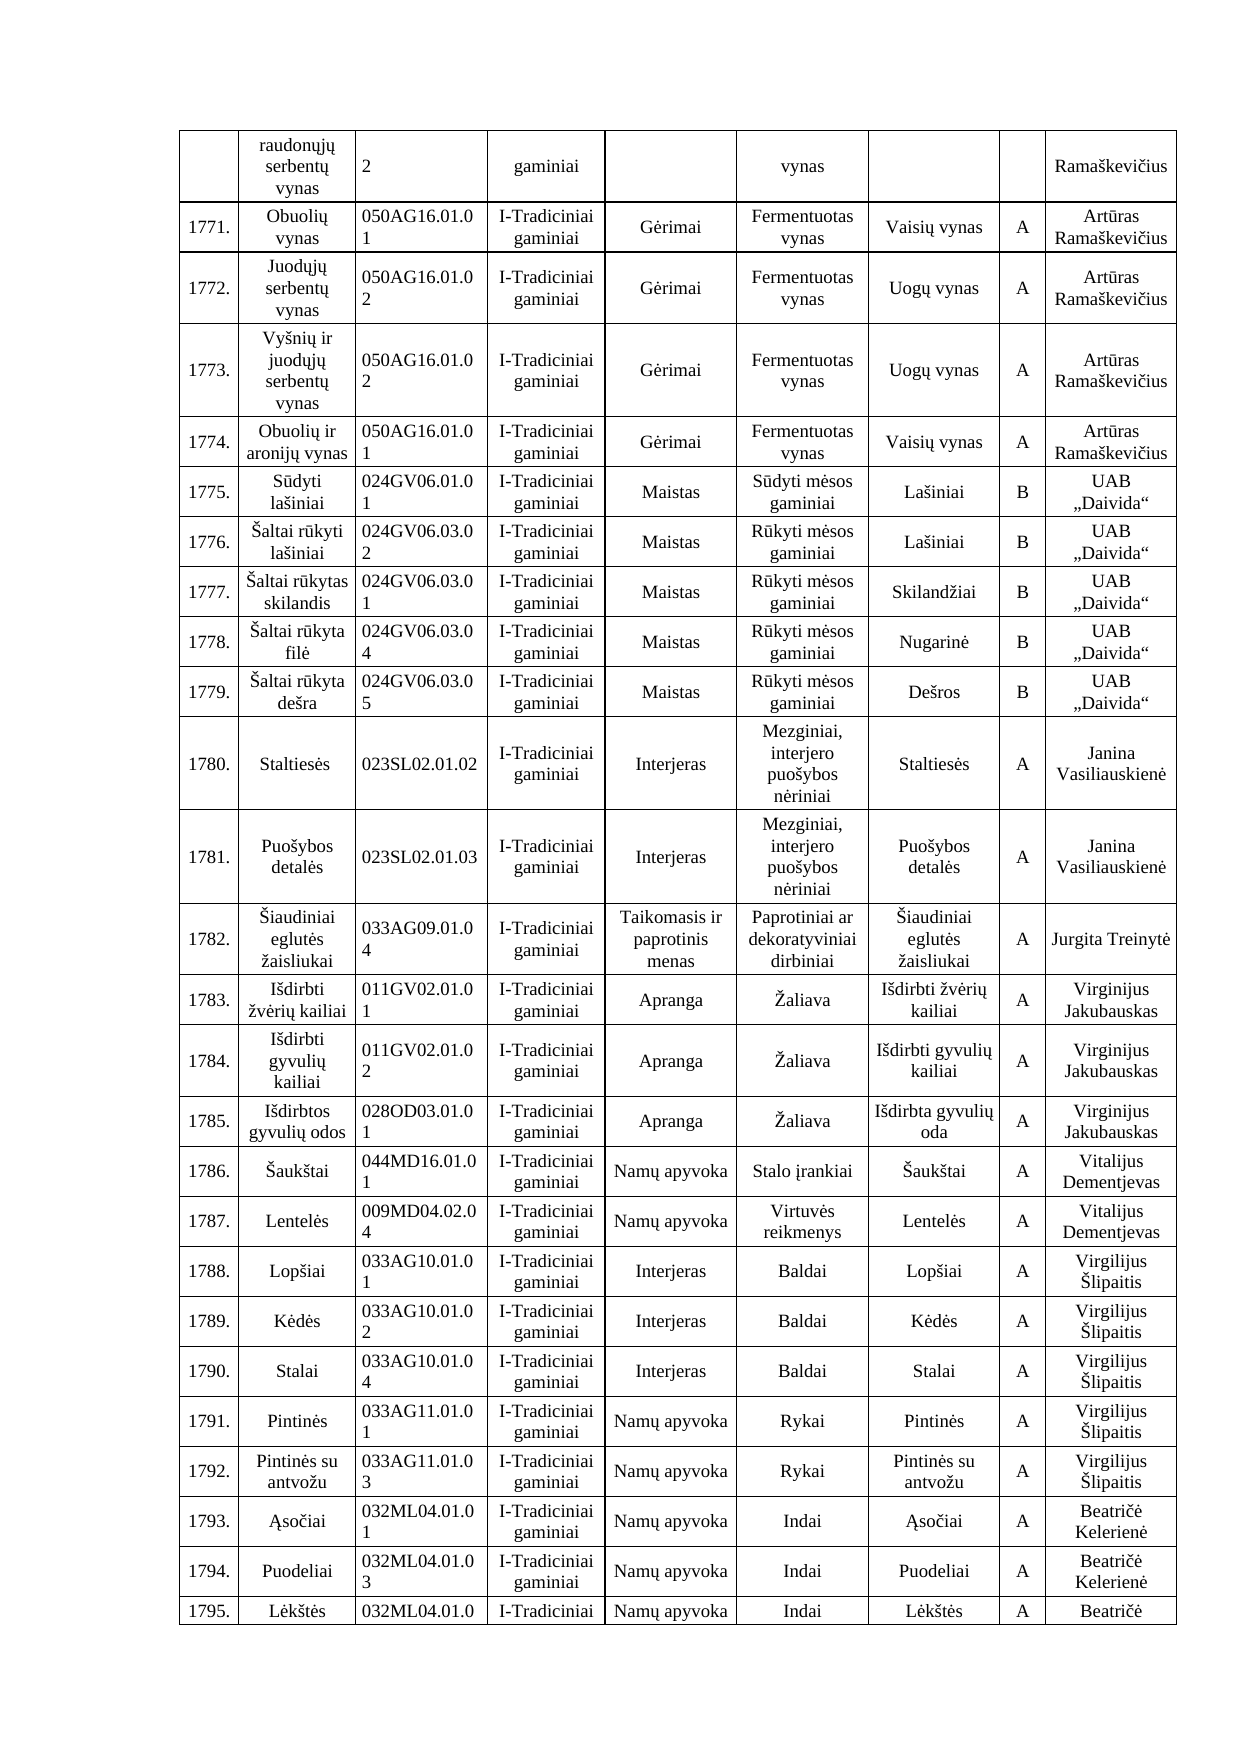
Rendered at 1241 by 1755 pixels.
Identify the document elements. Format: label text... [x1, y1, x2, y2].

table_cell Indai [737, 1547, 868, 1596]
table_cell I-Tradiciniai gaminiai [488, 975, 604, 1024]
table_cell Namų apyvoka [606, 1597, 736, 1624]
table_cell 1783. [180, 975, 238, 1024]
table_cell A [1000, 1297, 1045, 1346]
table_cell Skilandžiai [869, 567, 999, 616]
table_cell [1177, 1146, 1182, 1196]
table_cell Pintinės su antvožu [869, 1447, 999, 1496]
table_cell Virgilijus Šlipaitis [1046, 1447, 1176, 1496]
table_cell 033AG09.01.04 [356, 904, 487, 974]
table_cell A [1000, 1197, 1045, 1246]
table_cell Rūkyti mėsos gaminiai [737, 617, 868, 666]
table_cell 032ML04.01.01 [356, 1497, 487, 1546]
table_cell Mezginiai, interjero puošybos nėriniai [737, 810, 868, 902]
table_cell 2 [356, 131, 487, 201]
table_cell 1790. [180, 1347, 238, 1396]
table_cell [175, 974, 179, 1024]
table_cell Išdirbti gyvulių kailiai [239, 1025, 355, 1096]
table_cell 1788. [180, 1247, 238, 1296]
table_cell 1794. [180, 1547, 238, 1596]
table_cell Rykai [737, 1447, 868, 1496]
table_cell [1177, 1596, 1182, 1624]
table_cell Vitalijus Dementjevas [1046, 1197, 1176, 1246]
table_cell Juodųjų serbentų vynas [239, 253, 355, 323]
table_cell Indai [737, 1597, 868, 1624]
table_cell Virginijus Jakubauskas [1046, 1025, 1176, 1096]
table_cell Nugarinė [869, 617, 999, 666]
table_cell [175, 1246, 179, 1296]
table_cell 024GV06.03.01 [356, 567, 487, 616]
table_cell A [1000, 1597, 1045, 1624]
table_cell Taikomasis ir paprotinis menas [606, 904, 736, 974]
table_cell 1774. [180, 417, 238, 466]
table_cell Namų apyvoka [606, 1197, 736, 1246]
table_cell Gėrimai [606, 324, 736, 416]
table_cell I-Tradiciniai gaminiai [488, 1397, 604, 1446]
table_cell 028OD03.01.01 [356, 1097, 487, 1146]
table_cell Apranga [606, 1025, 736, 1096]
table_cell 024GV06.03.04 [356, 617, 487, 666]
table_cell 033AG11.01.01 [356, 1397, 487, 1446]
table_cell Rūkyti mėsos gaminiai [737, 567, 868, 616]
table_cell UAB „Daivida“ [1046, 467, 1176, 516]
table_cell [1177, 974, 1182, 1024]
table_cell Fermentuotas vynas [737, 324, 868, 416]
table_cell Dešros [869, 667, 999, 716]
table_cell 033AG10.01.04 [356, 1347, 487, 1396]
table_cell Staltiesės [869, 717, 999, 809]
table_cell Išdirbti žvėrių kailiai [239, 975, 355, 1024]
table_cell Virgilijus Šlipaitis [1046, 1397, 1176, 1446]
table_cell Obuolių vynas [239, 203, 355, 251]
table_cell [175, 1546, 179, 1596]
table_cell [1177, 809, 1182, 902]
table_cell Vyšnių ir juodųjų serbentų vynas [239, 324, 355, 416]
table_cell [1177, 1546, 1182, 1596]
table_cell Šaltai rūkyta filė [239, 617, 355, 666]
table_cell Namų apyvoka [606, 1397, 736, 1446]
table_cell Namų apyvoka [606, 1147, 736, 1196]
table_cell I-Tradiciniai gaminiai [488, 1097, 604, 1146]
table_cell Puošybos detalės [869, 810, 999, 902]
table_cell I-Tradiciniai gaminiai [488, 517, 604, 566]
table_cell B [1000, 567, 1045, 616]
table_cell [175, 516, 179, 566]
table_cell A [1000, 324, 1045, 416]
table_cell [175, 809, 179, 902]
table_cell Pintinės [869, 1397, 999, 1446]
table_cell Vaisių vynas [869, 203, 999, 251]
table_cell Šaltai rūkytas skilandis [239, 567, 355, 616]
table_cell A [1000, 1097, 1045, 1146]
table_cell [175, 1296, 179, 1346]
table_cell Interjeras [606, 1247, 736, 1296]
table_cell 1786. [180, 1147, 238, 1196]
table_cell Šaltai rūkyti lašiniai [239, 517, 355, 566]
table_cell Baldai [737, 1347, 868, 1396]
table_cell Gėrimai [606, 253, 736, 323]
table_cell Gėrimai [606, 417, 736, 466]
table_cell Virgilijus Šlipaitis [1046, 1347, 1176, 1396]
table_cell 011GV02.01.01 [356, 975, 487, 1024]
table_cell [175, 1346, 179, 1396]
table_cell 1775. [180, 467, 238, 516]
table_cell Fermentuotas vynas [737, 203, 868, 251]
table_cell 023SL02.01.02 [356, 717, 487, 809]
table_cell I-Tradiciniai gaminiai [488, 1297, 604, 1346]
table_cell Rūkyti mėsos gaminiai [737, 667, 868, 716]
table_cell Lėkštės [239, 1597, 355, 1624]
table_cell Apranga [606, 975, 736, 1024]
table_cell [175, 903, 179, 974]
table_cell Uogų vynas [869, 324, 999, 416]
table_cell B [1000, 667, 1045, 716]
table_cell I-Tradiciniai gaminiai [488, 904, 604, 974]
table_cell [1177, 1096, 1182, 1146]
table_cell A [1000, 1447, 1045, 1496]
table_cell Pintinės [239, 1397, 355, 1446]
table_cell Žaliava [737, 975, 868, 1024]
table_cell I-Tradiciniai gaminiai [488, 1025, 604, 1096]
table_cell A [1000, 1547, 1045, 1596]
table_cell Jurgita Treinytė [1046, 904, 1176, 974]
table_cell [175, 566, 179, 616]
table_cell 032ML04.01.0 [356, 1597, 487, 1624]
table_cell I-Tradiciniai gaminiai [488, 467, 604, 516]
table_cell 011GV02.01.02 [356, 1025, 487, 1096]
table_cell Stalai [869, 1347, 999, 1396]
table_cell I-Tradiciniai gaminiai [488, 1547, 604, 1596]
table_cell B [1000, 617, 1045, 666]
table_cell Virgilijus Šlipaitis [1046, 1297, 1176, 1346]
table_cell 050AG16.01.02 [356, 324, 487, 416]
table_cell [1177, 130, 1182, 201]
table_cell UAB „Daivida“ [1046, 567, 1176, 616]
table_cell Maistas [606, 517, 736, 566]
table_cell [1177, 616, 1182, 666]
table_cell [1177, 1196, 1182, 1246]
table_cell Išdirbtos gyvulių odos [239, 1097, 355, 1146]
table_cell Maistas [606, 617, 736, 666]
table_cell I-Tradiciniai gaminiai [488, 617, 604, 666]
table_cell [1177, 1246, 1182, 1296]
table_cell A [1000, 203, 1045, 251]
table_cell Artūras Ramaškevičius [1046, 324, 1176, 416]
table_cell 033AG10.01.01 [356, 1247, 487, 1296]
table_cell [1177, 716, 1182, 809]
table_cell [175, 616, 179, 666]
table_cell 023SL02.01.03 [356, 810, 487, 902]
table_cell Virginijus Jakubauskas [1046, 975, 1176, 1024]
table_cell A [1000, 417, 1045, 466]
table_cell 050AG16.01.01 [356, 417, 487, 466]
table_cell Pintinės su antvožu [239, 1447, 355, 1496]
table_cell Vaisių vynas [869, 417, 999, 466]
table_cell Beatričė Kelerienė [1046, 1497, 1176, 1546]
table_cell 1793. [180, 1497, 238, 1546]
table_cell I-Tradiciniai gaminiai [488, 1447, 604, 1496]
table_cell Fermentuotas vynas [737, 417, 868, 466]
table_cell A [1000, 810, 1045, 902]
table_cell Šaltai rūkyta dešra [239, 667, 355, 716]
table_cell 050AG16.01.01 [356, 203, 487, 251]
table_cell 1782. [180, 904, 238, 974]
table_cell [1177, 1346, 1182, 1396]
table_cell 044MD16.01.01 [356, 1147, 487, 1196]
table_cell I-Tradiciniai gaminiai [488, 1497, 604, 1546]
table_cell Baldai [737, 1247, 868, 1296]
table_cell Lašiniai [869, 517, 999, 566]
table_cell A [1000, 1497, 1045, 1546]
table_cell gaminiai [488, 131, 604, 201]
table_cell Namų apyvoka [606, 1497, 736, 1546]
table_cell I-Tradiciniai gaminiai [488, 810, 604, 902]
table_cell 1791. [180, 1397, 238, 1446]
table_cell [1000, 131, 1045, 201]
table_cell Lopšiai [869, 1247, 999, 1296]
table_cell Žaliava [737, 1025, 868, 1096]
table_cell Artūras Ramaškevičius [1046, 417, 1176, 466]
table_cell [1177, 201, 1182, 251]
table_cell Indai [737, 1497, 868, 1546]
table_cell [175, 201, 179, 251]
table_cell I-Tradiciniai [488, 1597, 604, 1624]
table_cell B [1000, 467, 1045, 516]
table_cell [1177, 903, 1182, 974]
table_cell [869, 131, 999, 201]
table_cell Kėdės [239, 1297, 355, 1346]
table_cell A [1000, 975, 1045, 1024]
table_cell 1787. [180, 1197, 238, 1246]
table_cell [1177, 666, 1182, 716]
table_cell 1779. [180, 667, 238, 716]
table_cell [175, 716, 179, 809]
table_cell I-Tradiciniai gaminiai [488, 667, 604, 716]
table_cell Gėrimai [606, 203, 736, 251]
table_cell Maistas [606, 467, 736, 516]
table_cell A [1000, 1147, 1045, 1196]
table_cell [1177, 1446, 1182, 1496]
table_cell 033AG10.01.02 [356, 1297, 487, 1346]
table_cell Beatričė [1046, 1597, 1176, 1624]
table_cell vynas [737, 131, 868, 201]
table_cell [175, 1596, 179, 1624]
table_cell Fermentuotas vynas [737, 253, 868, 323]
table_cell Ramaškevičius [1046, 131, 1176, 201]
table_cell Interjeras [606, 717, 736, 809]
table_cell UAB „Daivida“ [1046, 517, 1176, 566]
table_cell [175, 1146, 179, 1196]
table_cell Ąsočiai [869, 1497, 999, 1546]
table_cell [175, 130, 179, 201]
table_cell Paprotiniai ar dekoratyviniai dirbiniai [737, 904, 868, 974]
table_cell [175, 666, 179, 716]
table_cell Išdirbti gyvulių kailiai [869, 1025, 999, 1096]
table_cell Interjeras [606, 1297, 736, 1346]
table_cell 1792. [180, 1447, 238, 1496]
table_cell 1795. [180, 1597, 238, 1624]
table_cell Maistas [606, 667, 736, 716]
table_cell Beatričė Kelerienė [1046, 1547, 1176, 1596]
table_cell Staltiesės [239, 717, 355, 809]
table_cell Žaliava [737, 1097, 868, 1146]
table_cell 1773. [180, 324, 238, 416]
table_cell Artūras Ramaškevičius [1046, 203, 1176, 251]
table_cell Rūkyti mėsos gaminiai [737, 517, 868, 566]
table_cell Namų apyvoka [606, 1547, 736, 1596]
table_cell [1177, 1296, 1182, 1346]
table_cell I-Tradiciniai gaminiai [488, 253, 604, 323]
table_cell Lentelės [239, 1197, 355, 1246]
table_cell [1177, 251, 1182, 323]
table_cell Artūras Ramaškevičius [1046, 253, 1176, 323]
table_cell I-Tradiciniai gaminiai [488, 717, 604, 809]
table_cell 1771. [180, 203, 238, 251]
table_cell Puodeliai [869, 1547, 999, 1596]
table_cell Lopšiai [239, 1247, 355, 1296]
table_cell Virtuvės reikmenys [737, 1197, 868, 1246]
table_cell raudonųjų serbentų vynas [239, 131, 355, 201]
table_cell 1785. [180, 1097, 238, 1146]
table_cell [175, 251, 179, 323]
table_cell I-Tradiciniai gaminiai [488, 1197, 604, 1246]
table_cell Obuolių ir aronijų vynas [239, 417, 355, 466]
table_cell Virginijus Jakubauskas [1046, 1097, 1176, 1146]
table_cell B [1000, 517, 1045, 566]
table_cell Šiaudiniai eglutės žaisliukai [239, 904, 355, 974]
table_cell [175, 1396, 179, 1446]
table_cell Janina Vasiliauskienė [1046, 810, 1176, 902]
table_cell Šiaudiniai eglutės žaisliukai [869, 904, 999, 974]
table_cell I-Tradiciniai gaminiai [488, 324, 604, 416]
table_cell I-Tradiciniai gaminiai [488, 1247, 604, 1296]
table_cell 1776. [180, 517, 238, 566]
table_cell Puošybos detalės [239, 810, 355, 902]
table_cell I-Tradiciniai gaminiai [488, 203, 604, 251]
table_cell I-Tradiciniai gaminiai [488, 567, 604, 616]
table_cell 1780. [180, 717, 238, 809]
table_cell Interjeras [606, 1347, 736, 1396]
table_cell [180, 131, 238, 201]
table_cell 050AG16.01.02 [356, 253, 487, 323]
table_cell [175, 323, 179, 416]
table_cell Lentelės [869, 1197, 999, 1246]
table_cell 1781. [180, 810, 238, 902]
table_cell A [1000, 253, 1045, 323]
table_cell Stalai [239, 1347, 355, 1396]
table_cell Sūdyti mėsos gaminiai [737, 467, 868, 516]
table_cell 1784. [180, 1025, 238, 1096]
table_cell Išdirbti žvėrių kailiai [869, 975, 999, 1024]
table_cell [175, 1024, 179, 1096]
table_cell I-Tradiciniai gaminiai [488, 1147, 604, 1196]
table_cell A [1000, 1025, 1045, 1096]
table_cell Maistas [606, 567, 736, 616]
table_cell [1177, 516, 1182, 566]
table_cell Mezginiai, interjero puošybos nėriniai [737, 717, 868, 809]
table_cell I-Tradiciniai gaminiai [488, 1347, 604, 1396]
table_cell Virgilijus Šlipaitis [1046, 1247, 1176, 1296]
table_cell Apranga [606, 1097, 736, 1146]
table_cell [1177, 1496, 1182, 1546]
table_cell I-Tradiciniai gaminiai [488, 417, 604, 466]
table_cell [1177, 1024, 1182, 1096]
table_cell [606, 131, 736, 201]
table_cell Stalo įrankiai [737, 1147, 868, 1196]
table_cell A [1000, 904, 1045, 974]
table_cell A [1000, 1247, 1045, 1296]
table_cell 032ML04.01.03 [356, 1547, 487, 1596]
table_cell [1177, 466, 1182, 516]
table_cell A [1000, 717, 1045, 809]
table_cell Puodeliai [239, 1547, 355, 1596]
table_cell Kėdės [869, 1297, 999, 1346]
table_cell 033AG11.01.03 [356, 1447, 487, 1496]
table_cell 1778. [180, 617, 238, 666]
table_cell Sūdyti lašiniai [239, 467, 355, 516]
table_cell Interjeras [606, 810, 736, 902]
table_cell Baldai [737, 1297, 868, 1346]
table_cell [175, 1196, 179, 1246]
table_cell Rykai [737, 1397, 868, 1446]
table_cell Namų apyvoka [606, 1447, 736, 1496]
table_cell UAB „Daivida“ [1046, 667, 1176, 716]
table_cell [175, 1496, 179, 1546]
table_cell [1177, 416, 1182, 466]
table_cell Šaukštai [869, 1147, 999, 1196]
table_cell A [1000, 1397, 1045, 1446]
table_cell 024GV06.01.01 [356, 467, 487, 516]
table_cell 1777. [180, 567, 238, 616]
table_cell Išdirbta gyvulių oda [869, 1097, 999, 1146]
table_cell Šaukštai [239, 1147, 355, 1196]
table_cell [1177, 323, 1182, 416]
table_cell 024GV06.03.05 [356, 667, 487, 716]
table_cell [175, 466, 179, 516]
table_cell Janina Vasiliauskienė [1046, 717, 1176, 809]
table_cell Ąsočiai [239, 1497, 355, 1546]
table_cell [175, 1096, 179, 1146]
table_cell Uogų vynas [869, 253, 999, 323]
table_cell [175, 1446, 179, 1496]
table_cell Vitalijus Dementjevas [1046, 1147, 1176, 1196]
table_cell Lėkštės [869, 1597, 999, 1624]
table_cell 1789. [180, 1297, 238, 1346]
table_cell [1177, 566, 1182, 616]
table_cell [175, 416, 179, 466]
table_cell 1772. [180, 253, 238, 323]
table_cell 009MD04.02.04 [356, 1197, 487, 1246]
table_cell Lašiniai [869, 467, 999, 516]
table_cell 024GV06.03.02 [356, 517, 487, 566]
table_cell [1177, 1396, 1182, 1446]
table_cell A [1000, 1347, 1045, 1396]
table_cell UAB „Daivida“ [1046, 617, 1176, 666]
